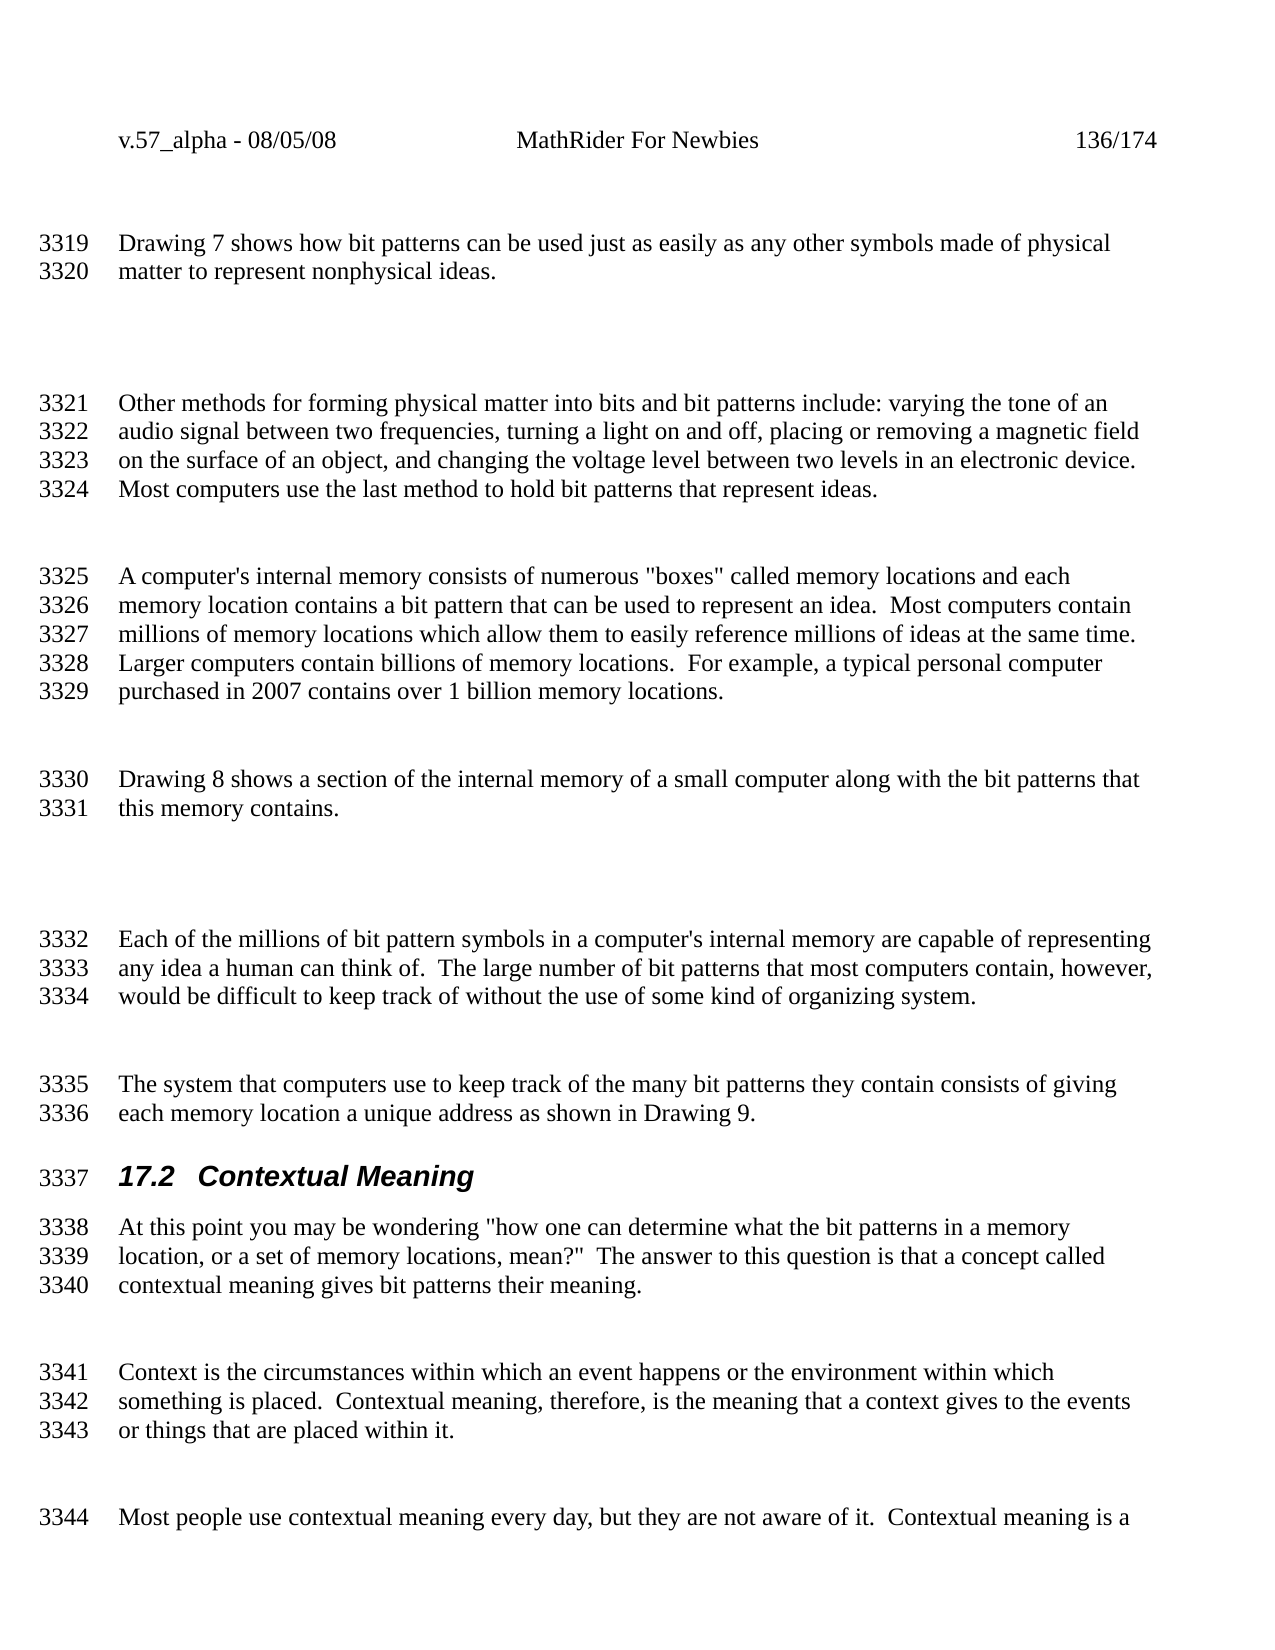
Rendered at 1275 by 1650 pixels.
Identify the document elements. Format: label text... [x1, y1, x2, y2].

text The system that computers use to keep track of the many bit patterns they contain consists of giving each memory location a unique address as shown in Drawing 9. [118, 1069, 1157, 1126]
subtitle Contextual Meaning [118, 1159, 1157, 1192]
text Each of the millions of bit pattern symbols in a computer's internal memory are capable of representing any idea a human can think of. The large number of bit patterns that most computers contain, however, would be difficult to keep track of without the use of some kind of organizing system. [118, 924, 1157, 1010]
text At this point you may be wondering "how one can determine what the bit patterns in a memory location, or a set of memory locations, mean?" The answer to this question is that a concept called contextual meaning gives bit patterns their meaning. [118, 1212, 1157, 1299]
text A computer's internal memory consists of numerous "boxes" called memory locations and each memory location contains a bit pattern that can be used to represent an idea. Most computers contain millions of memory locations which allow them to easily reference millions of ideas at the same time. Larger computers contain billions of memory locations. For example, a typical personal computer purchased in 2007 contains over 1 billion memory locations. [118, 561, 1157, 705]
text Drawing 7 shows how bit patterns can be used just as easily as any other symbols made of physical matter to represent nonphysical ideas. [118, 228, 1157, 285]
text Most people use contextual meaning every day, but they are not aware of it. Contextual meaning is a [118, 1502, 1157, 1531]
text Drawing 8 shows a section of the internal memory of a small computer along with the bit patterns that this memory contains. [118, 764, 1157, 821]
text Context is the circumstances within which an event happens or the environment within which something is placed. Contextual meaning, therefore, is the meaning that a context gives to the events or things that are placed within it. [118, 1357, 1157, 1444]
text Other methods for forming physical matter into bits and bit patterns include: varying the tone of an audio signal between two frequencies, turning a light on and off, placing or removing a magnetic field on the surface of an object, and changing the voltage level between two levels in an electronic device. Most computers use the last method to hold bit patterns that represent ideas. [118, 388, 1157, 503]
